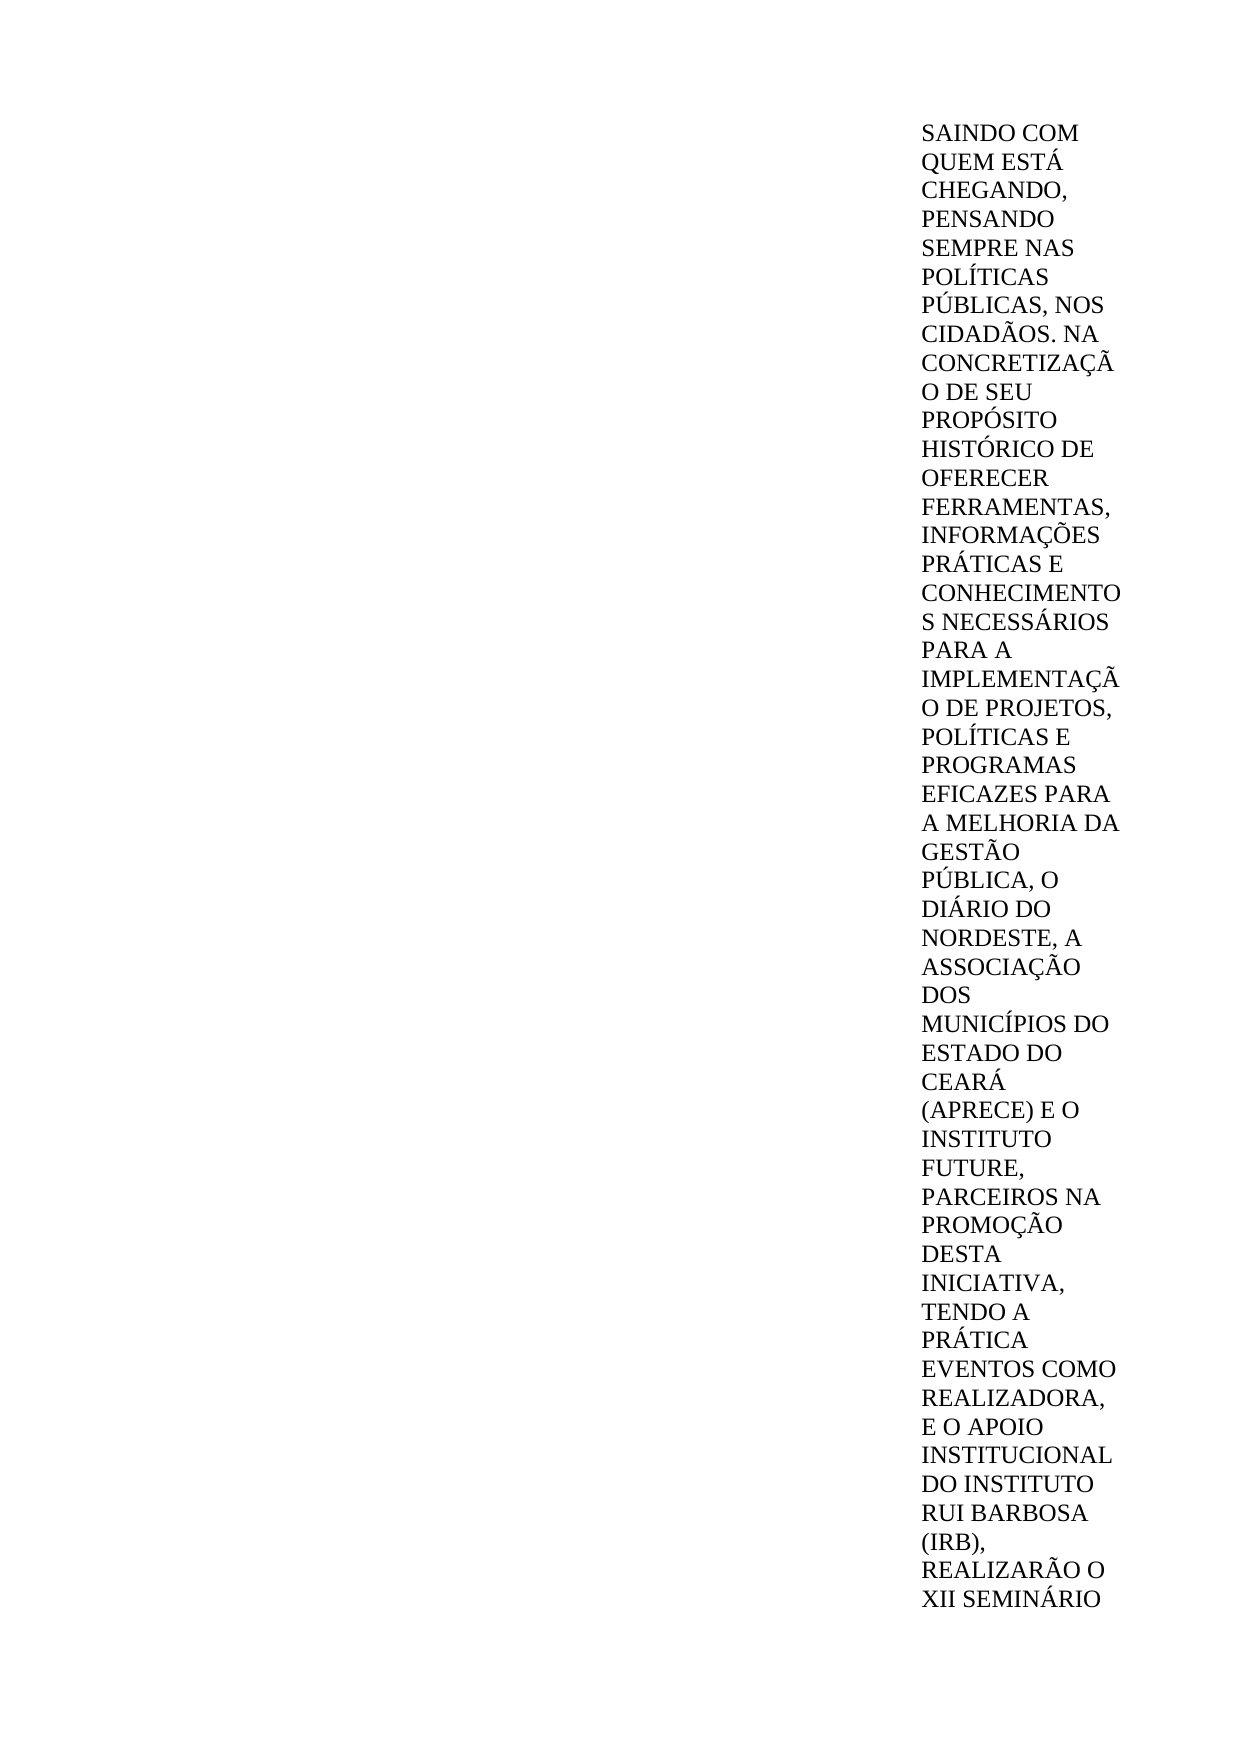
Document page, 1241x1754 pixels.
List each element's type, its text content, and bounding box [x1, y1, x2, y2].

table_cell [520, 118, 720, 1613]
table_cell SAINDO COM QUEM ESTÁ CHEGANDO, PENSANDO SEMPRE NAS POLÍTICAS PÚBLICAS, NOS CIDADÃOS. NA CONCRETIZAÇÃO DE SEU PROPÓSITO HISTÓRICO DE OFERECER FERRAMENTAS, INFORMAÇÕES PRÁTICAS E CONHECIMENTOS NECESSÁRIOS PARA A IMPLEMENTAÇÃO DE PROJETOS, POLÍTICAS E PROGRAMAS EFICAZES PARA A MELHORIA DA GESTÃO PÚBLICA, O DIÁRIO DO NORDESTE, A ASSOCIAÇÃO DOS MUNICÍPIOS DO ESTADO DO CEARÁ (APRECE) E O INSTITUTO FUTURE, PARCEIROS NA PROMOÇÃO DESTA INICIATIVA, TENDO A PRÁTICA EVENTOS COMO REALIZADORA, E O APOIO INSTITUCIONAL DO INSTITUTO RUI BARBOSA (IRB), REALIZARÃO O XII SEMINÁRIO [921, 118, 1122, 1613]
table_cell [118, 118, 319, 1613]
table_cell [319, 118, 519, 1613]
table_cell [720, 118, 921, 1613]
